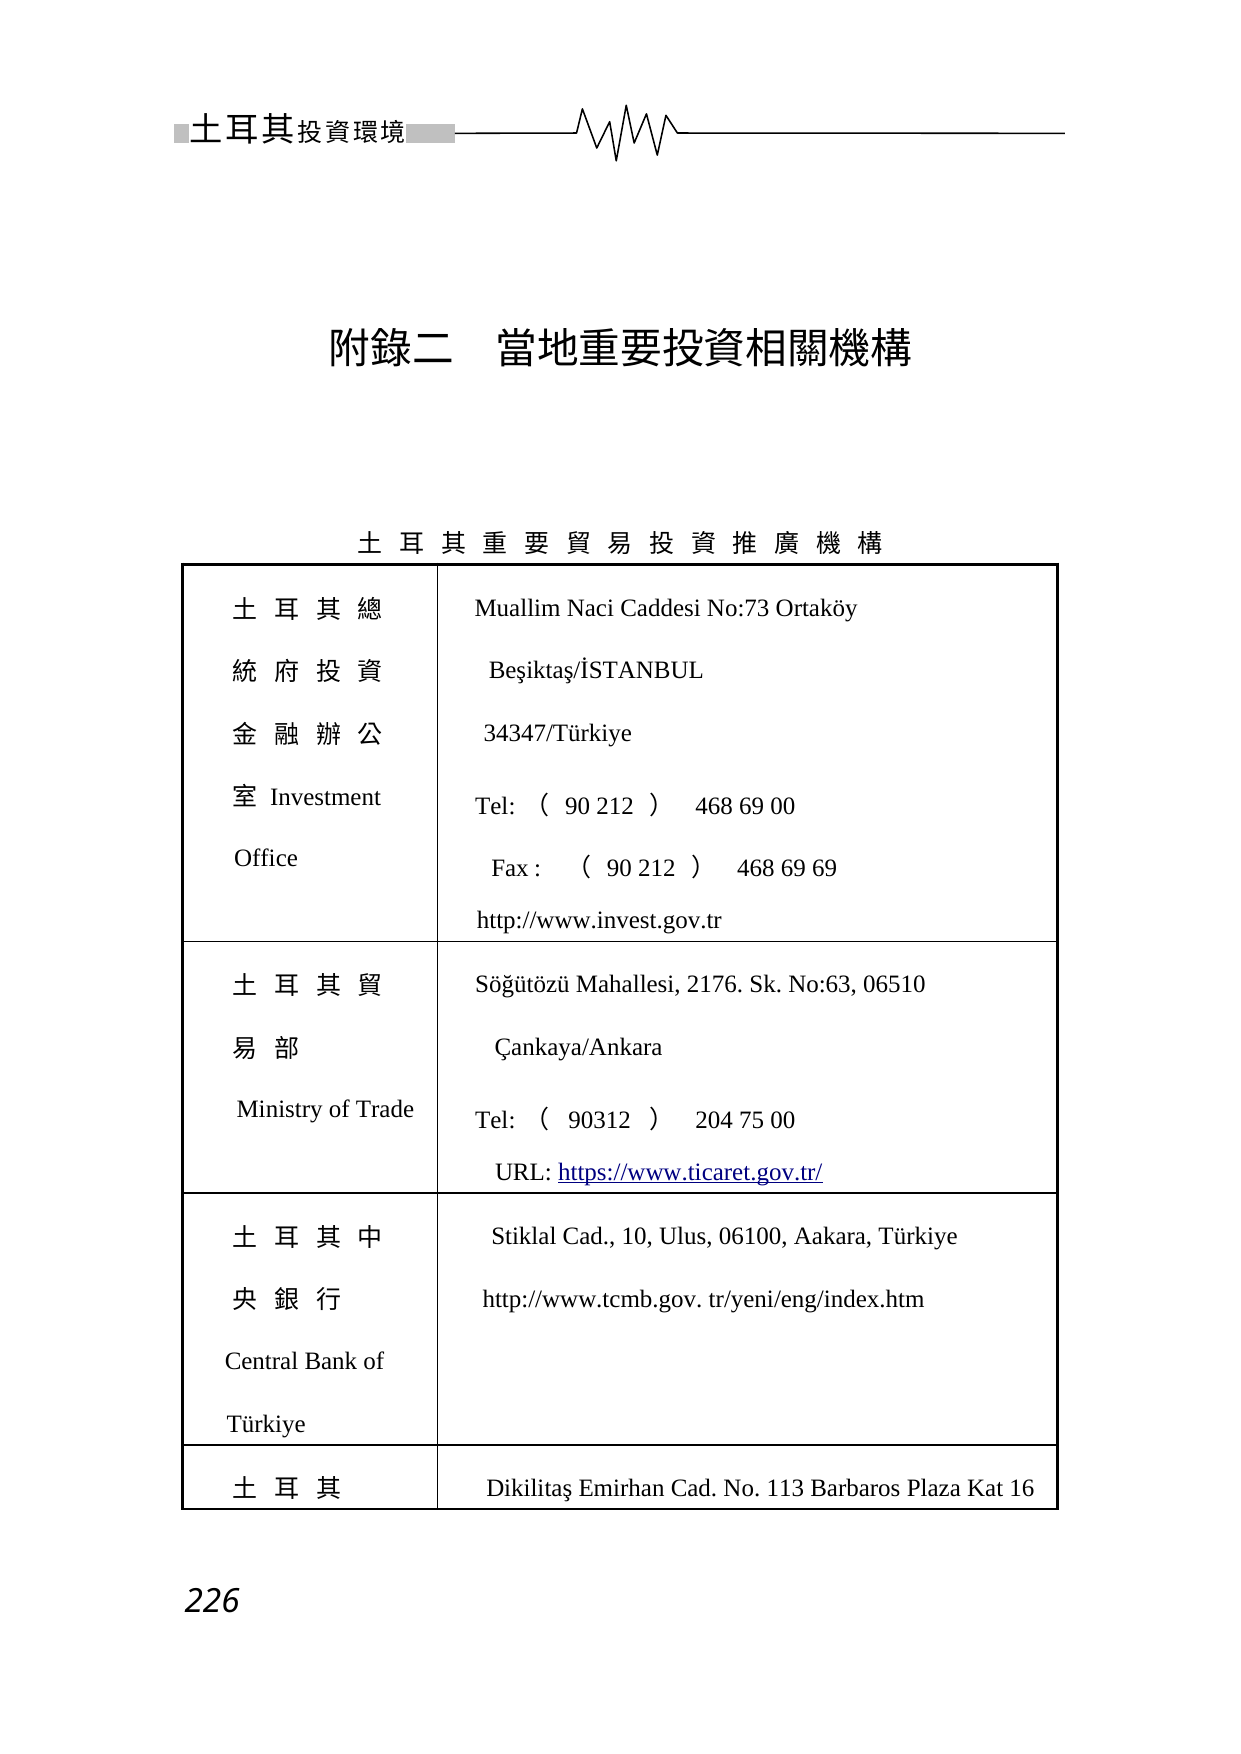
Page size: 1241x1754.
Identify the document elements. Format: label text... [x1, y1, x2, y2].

table_header Muallim Naci Caddesi No:73 Ortaköy Beşiktaş/İSTANBUL 34347/Türkiye Tel:（90 212）468 69 00 Fax :（90 212）468 69 69 http://www.invest.gov.tr [438, 566, 1056, 941]
table_cell Dikilitaş Emirhan Cad. No. 113 Barbaros Plaza Kat 16 [438, 1446, 1056, 1508]
text 土耳其重要貿易投資推廣機構 [183, 500, 1058, 563]
table_cell Söğütözü Mahallesi, 2176. Sk. No:63, 06510 Çankaya/Ankara Tel:（90312）204 75 00 URL: https://www.ticaret.gov.tr/ [438, 942, 1056, 1192]
table_cell Stiklal Cad., 10, Ulus, 06100, Aakara, Türkiye http://www.tcmb.gov. tr/yeni/eng/index.htm [438, 1194, 1056, 1444]
table_cell 土耳其 [184, 1446, 437, 1508]
table_cell 土耳其中央銀行 Central Bank of Türkiye [184, 1194, 437, 1444]
table_cell 土耳其貿易部 Ministry of Trade [184, 942, 437, 1192]
text 附錄二 當地重要投資相關機構 [183, 304, 1058, 366]
table_header 土耳其總統府投資金融辦公室Investment Office [184, 566, 437, 941]
